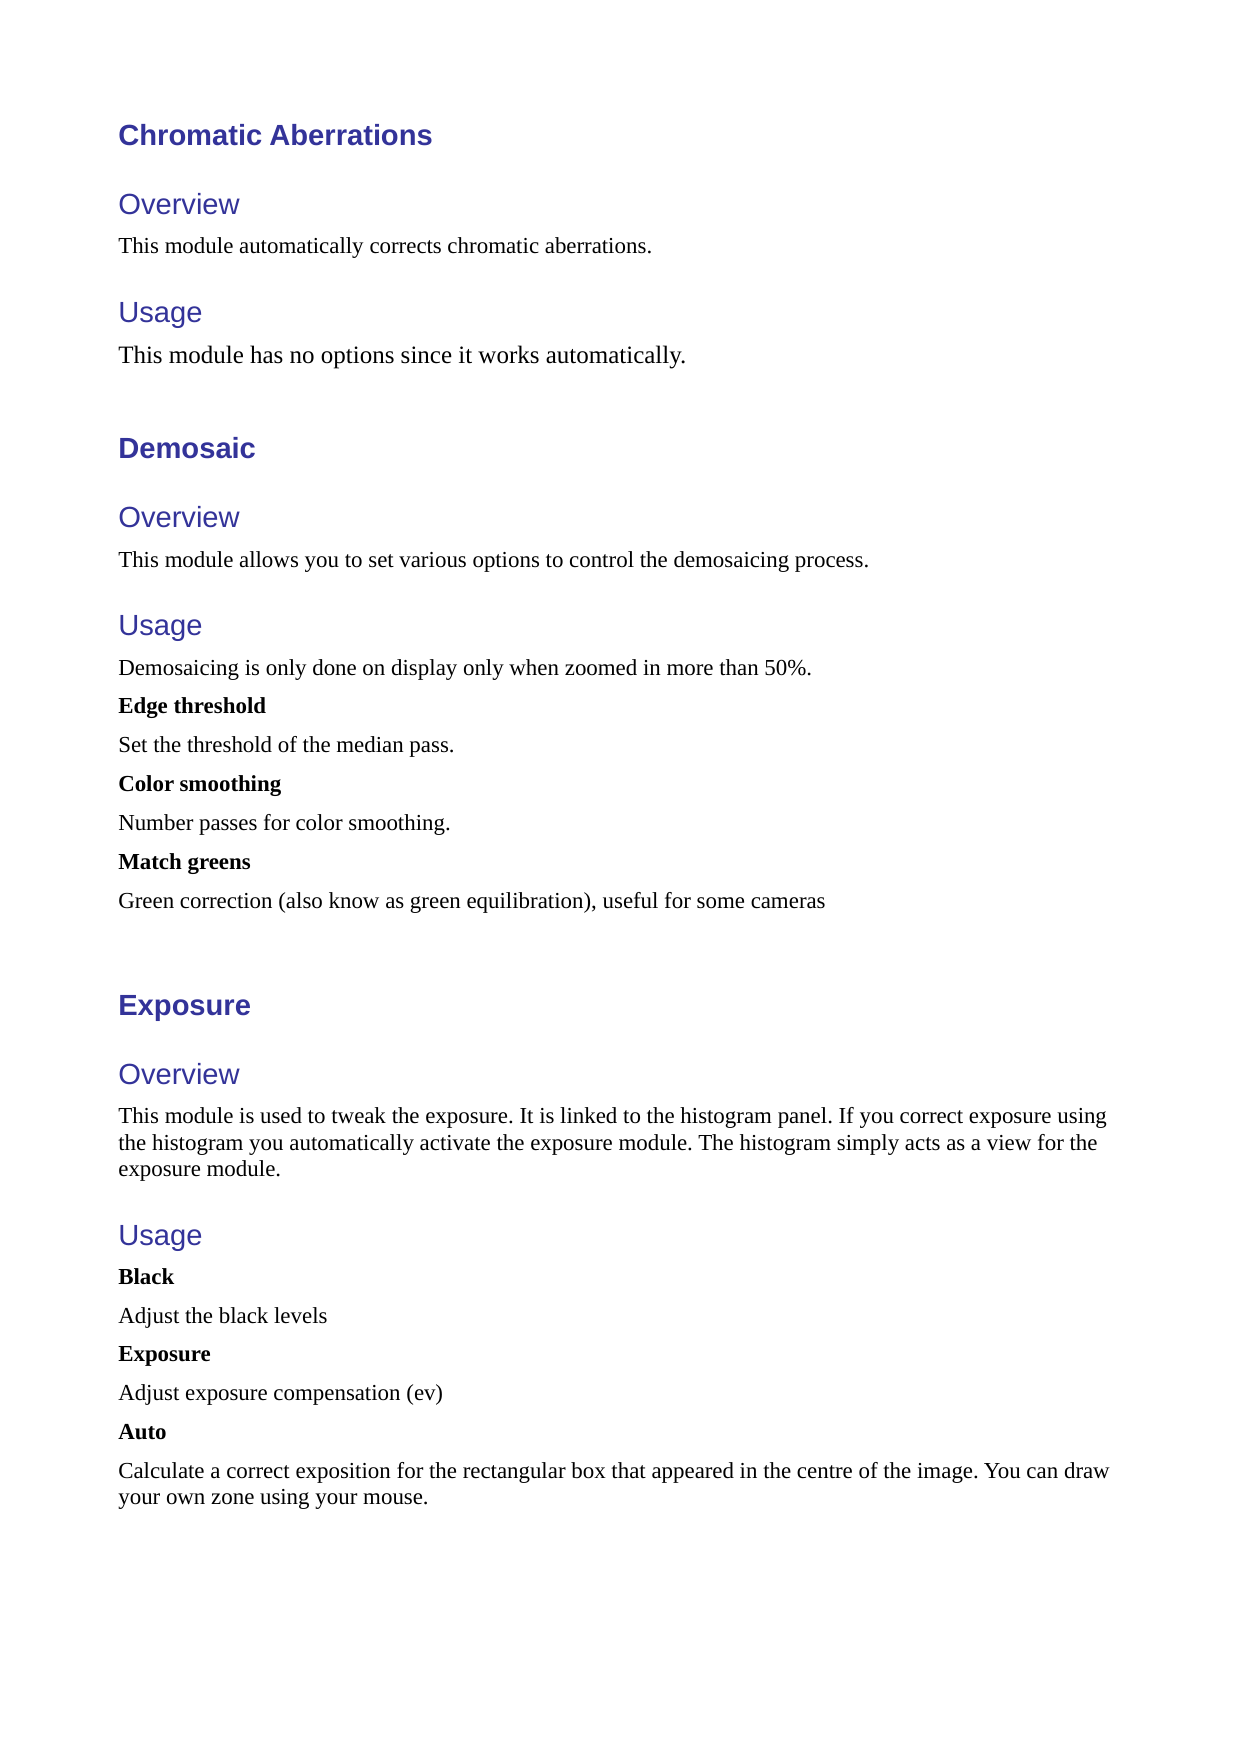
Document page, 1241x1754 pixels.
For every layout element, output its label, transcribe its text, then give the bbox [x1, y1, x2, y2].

text This module has no options since it works automatically. [118, 340, 1122, 369]
text Adjust exposure compensation (ev) [118, 1379, 1122, 1406]
subtitle Overview [118, 187, 1122, 221]
text This module automatically corrects chromatic aberrations. [118, 232, 1122, 259]
text Adjust the black levels [118, 1302, 1122, 1328]
text Match greens [118, 848, 1122, 874]
text Exposure [118, 1341, 1122, 1367]
text Number passes for color smoothing. [118, 809, 1122, 835]
text This module allows you to set various options to control the demosaicing process. [118, 546, 1122, 572]
subtitle Chromatic Aberrations [118, 118, 1122, 152]
subtitle Usage [118, 1217, 1122, 1251]
subtitle Overview [118, 500, 1122, 534]
subtitle Usage [118, 295, 1122, 328]
text Green correction (also know as green equilibration), useful for some cameras [118, 887, 1122, 913]
text Calculate a correct exposition for the rectangular box that appeared in the centre of the image. You can draw your own zone using your mouse. [118, 1457, 1122, 1510]
subtitle Exposure [118, 988, 1122, 1022]
subtitle Usage [118, 608, 1122, 642]
text This module is used to tweak the exposure. It is linked to the histogram panel. If you correct exposure using the histogram you automatically activate the exposure module. The histogram simply acts as a view for the exposure module. [118, 1102, 1122, 1181]
text Color smoothing [118, 770, 1122, 796]
text Auto [118, 1418, 1122, 1444]
text Edge threshold [118, 692, 1122, 719]
text Black [118, 1263, 1122, 1289]
text Demosaicing is only done on display only when zoomed in more than 50%. [118, 653, 1122, 680]
text Set the threshold of the median pass. [118, 731, 1122, 758]
subtitle Demosaic [118, 431, 1122, 465]
subtitle Overview [118, 1057, 1122, 1091]
